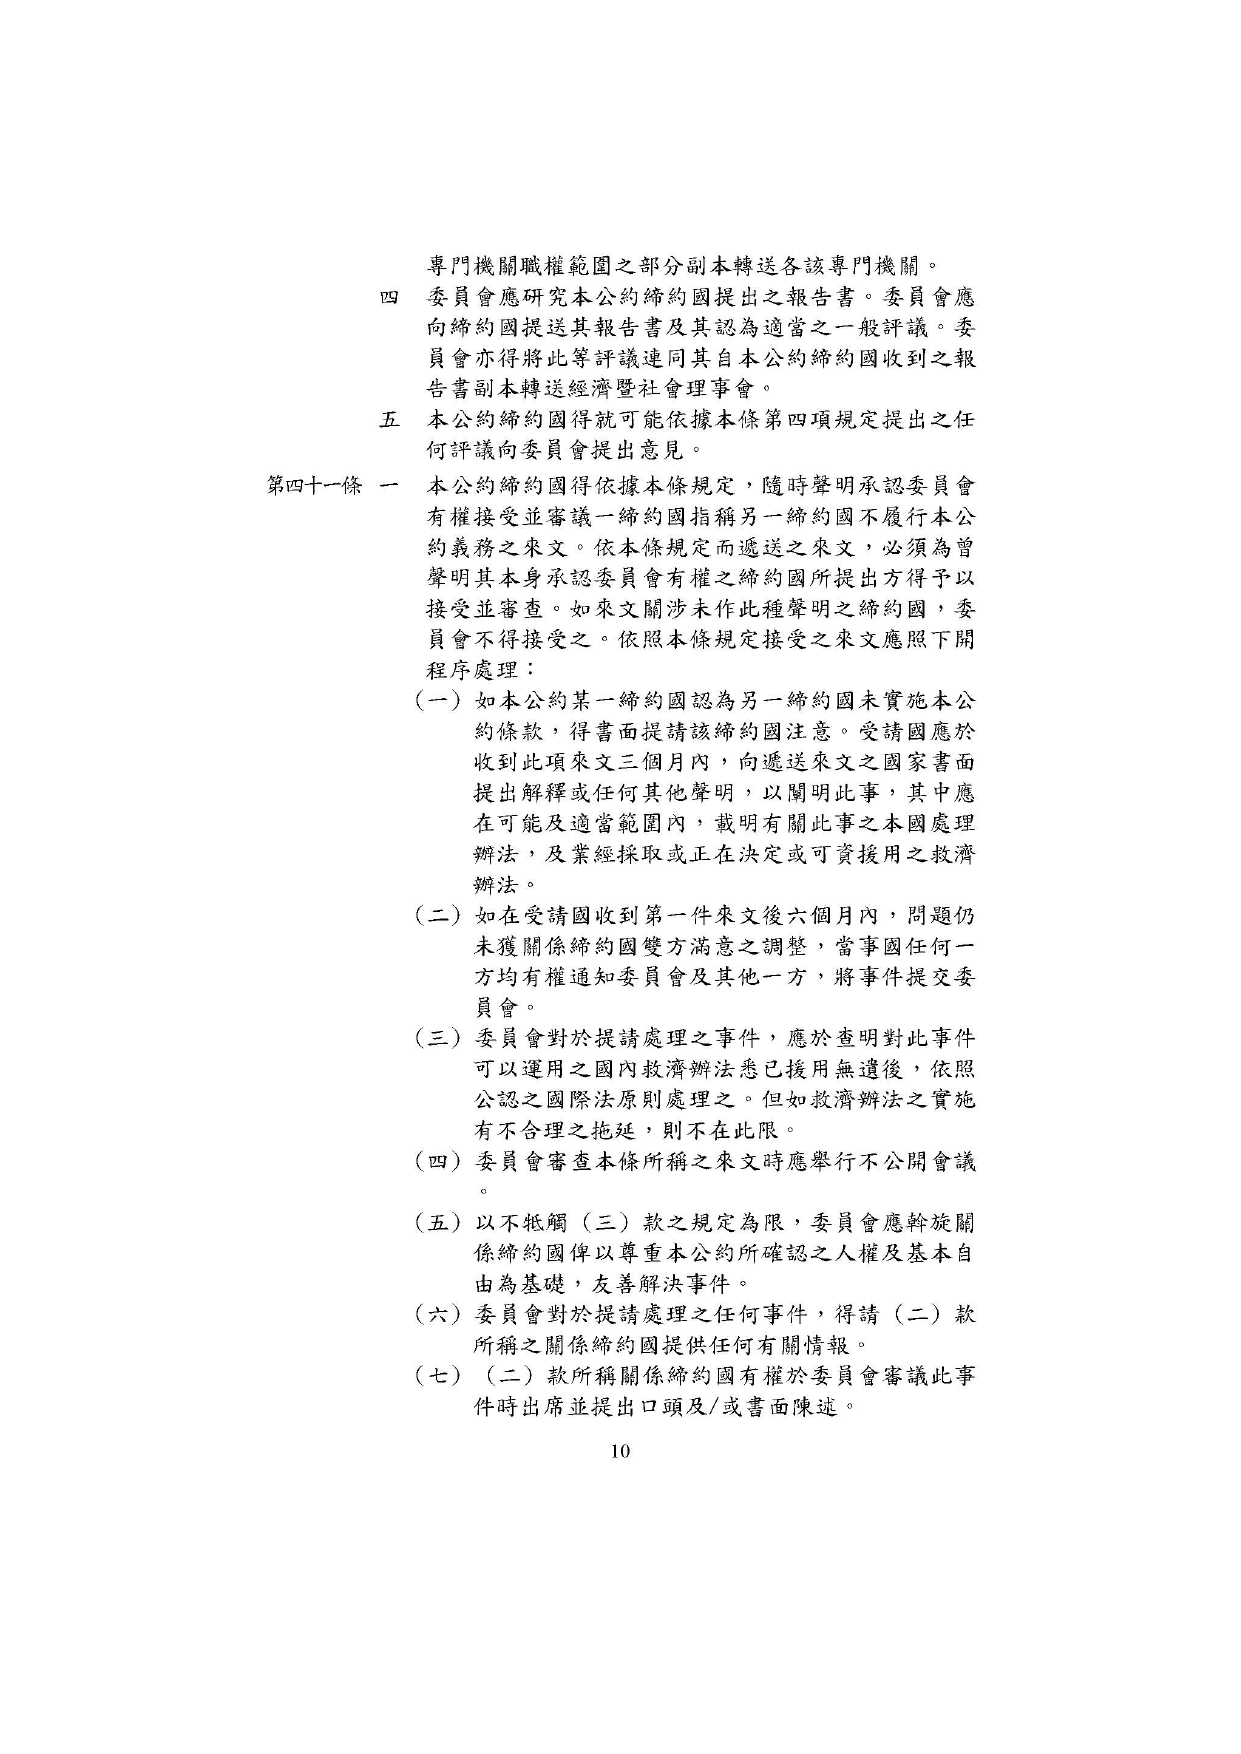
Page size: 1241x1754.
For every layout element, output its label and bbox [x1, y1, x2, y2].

picture [118, 127, 1122, 1546]
